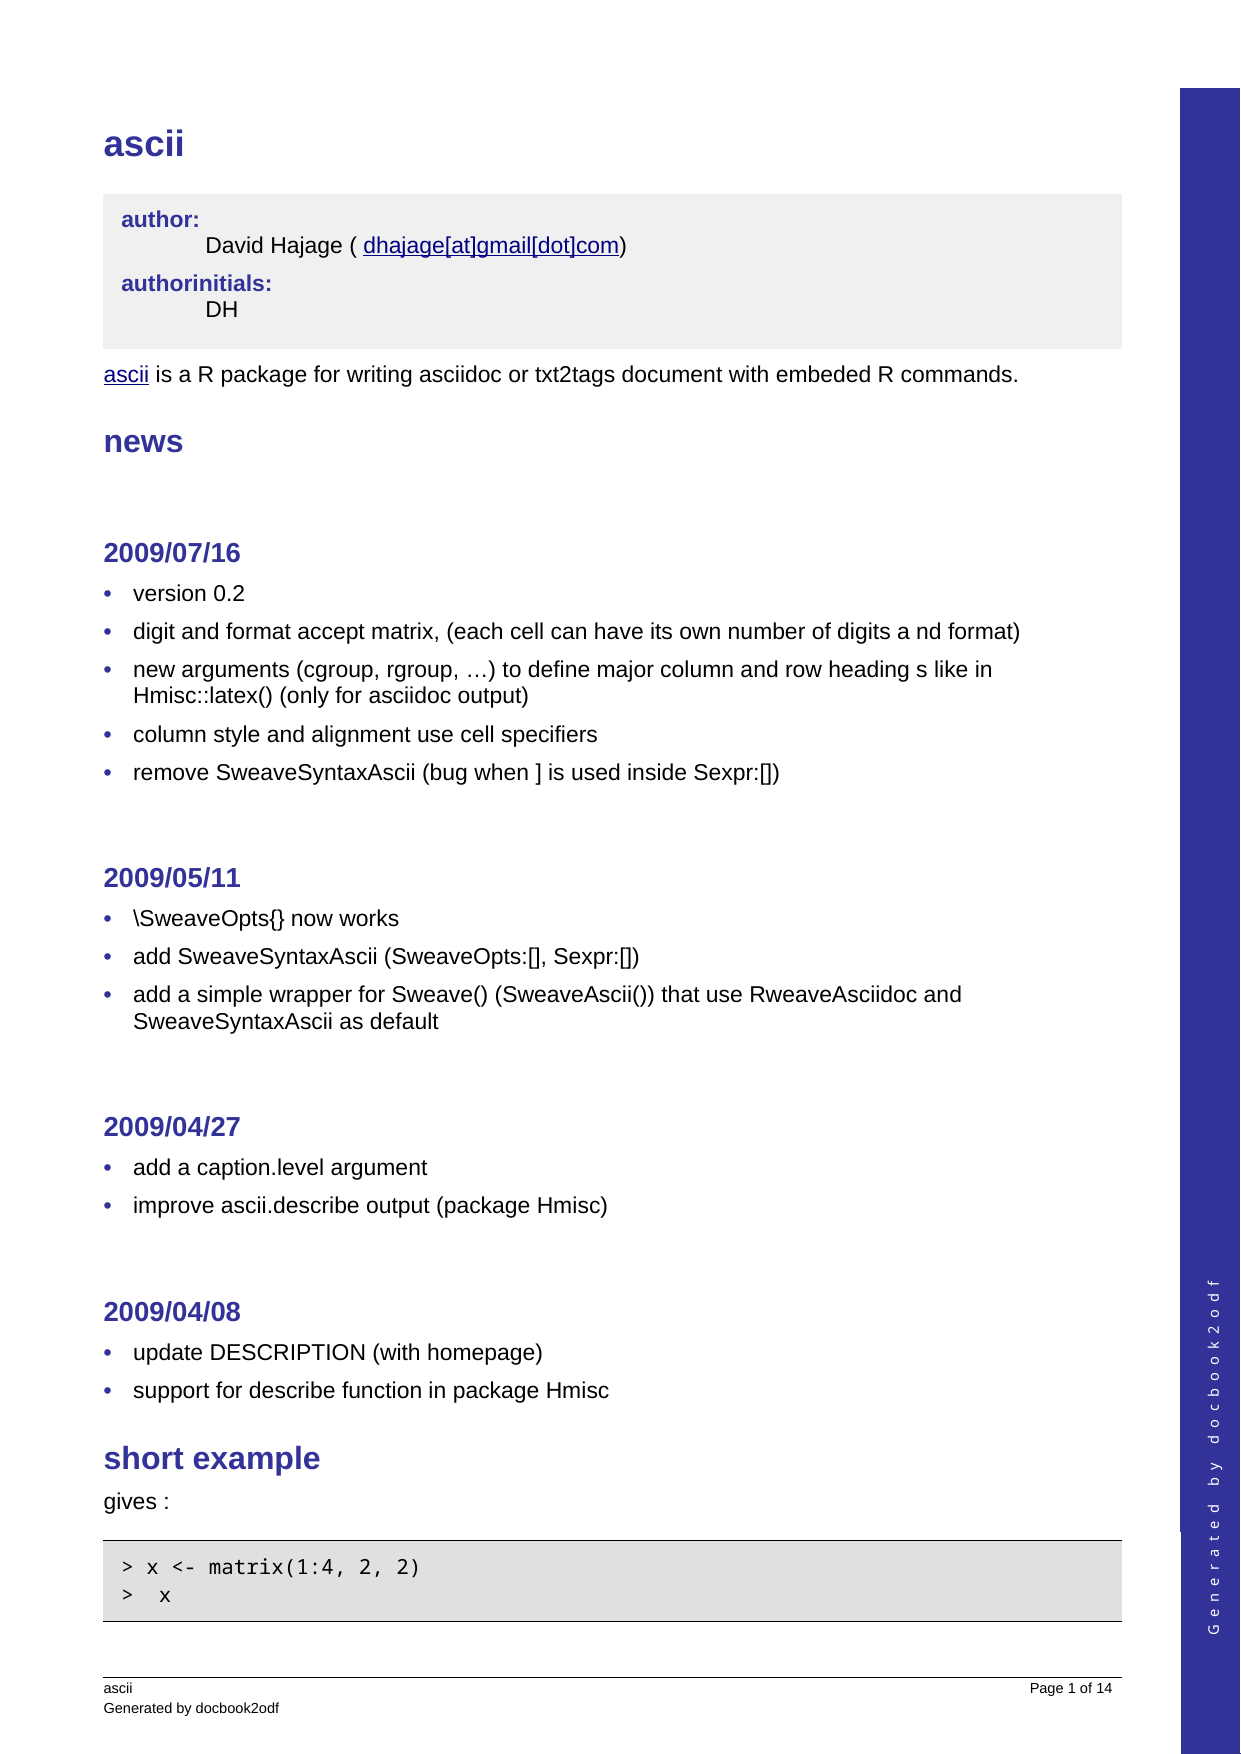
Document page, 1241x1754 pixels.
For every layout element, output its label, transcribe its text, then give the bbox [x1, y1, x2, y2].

title ascii [103, 87, 1122, 164]
subtitle news [103, 423, 1122, 459]
list add SweaveSyntaxAscii (SweaveOpts:[], Sexpr:[]) [103, 943, 1122, 970]
list column style and alignment use cell specifiers [103, 721, 1122, 747]
list remove SweaveSyntaxAscii (bug when ] is used inside Sexpr:[]) [103, 759, 1122, 785]
list improve ascii.describe output (package Hmisc) [103, 1192, 1122, 1219]
subtitle 2009/04/27 [103, 1111, 1122, 1143]
table_header author: [103, 194, 1122, 232]
table_cell authorinitials: [103, 258, 1122, 296]
list add a caption.level argument [103, 1154, 1122, 1181]
list version 0.2 [103, 580, 1122, 606]
text > x [103, 1569, 1122, 1621]
table_cell [103, 232, 205, 258]
list update DESCRIPTION (with homepage) [103, 1339, 1122, 1365]
subtitle 2009/07/16 [103, 536, 1122, 568]
list support for describe function in package Hmisc [103, 1377, 1122, 1403]
list \SweaveOpts{} now works [103, 905, 1122, 932]
text gives : [103, 1488, 1122, 1514]
list add a simple wrapper for Sweave() (SweaveAscii()) that use RweaveAsciidoc and SweaveSyntaxAscii as default [103, 981, 1122, 1034]
table_cell David Hajage ( dhajage[at]gmail[dot]com) [205, 232, 1122, 258]
subtitle 2009/05/11 [103, 862, 1122, 893]
table_cell [103, 296, 205, 323]
list digit and format accept matrix, (each cell can have its own number of digits a nd format) [103, 618, 1122, 644]
text > x <- matrix(1:4, 2, 2) [103, 1541, 1122, 1569]
table_cell DH [205, 296, 1122, 323]
subtitle short example [103, 1439, 1122, 1476]
subtitle 2009/04/08 [103, 1296, 1122, 1327]
table_cell [103, 323, 1122, 349]
text ascii is a R package for writing asciidoc or txt2tags document with embeded R commands. [103, 361, 1122, 387]
list new arguments (cgroup, rgroup, …) to define major column and row heading s like in Hmisc::latex() (only for asciidoc output) [103, 656, 1122, 709]
